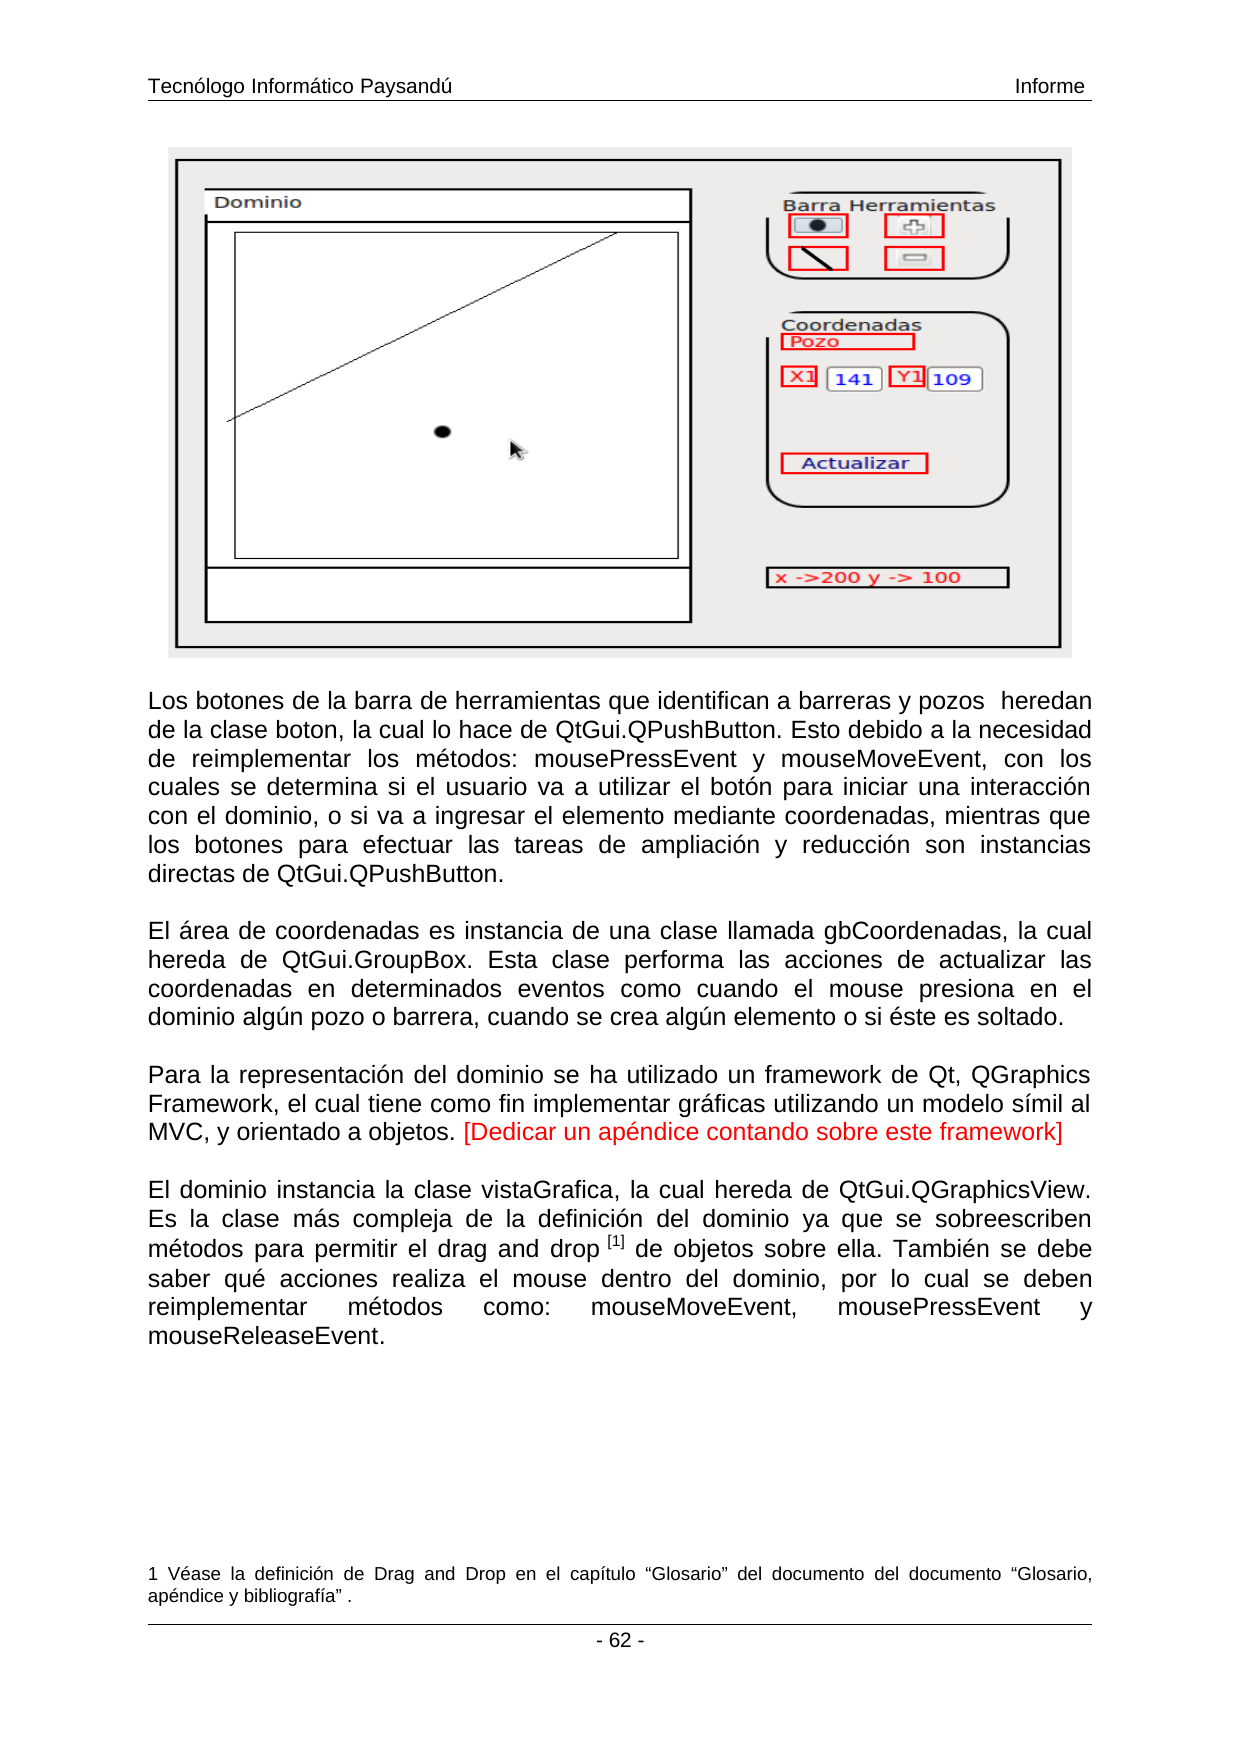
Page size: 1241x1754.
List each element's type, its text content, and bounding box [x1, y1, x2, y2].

text Véase la definición de Drag and Drop en el capítulo “Glosario” del documento del documento “Glosario, apéndice y bibliografía” . [148, 1563, 1092, 1606]
text Para la representación del dominio se ha utilizado un framework de Qt, QGraphics Framework, el cual tiene como fin implementar gráficas utilizando un modelo símil al MVC, y orientado a objetos. [Dedicar un apéndice contando sobre este framework] [148, 1060, 1092, 1146]
text El dominio instancia la clase vistaGrafica, la cual hereda de QtGui.QGraphicsView. Es la clase más compleja de la definición del dominio ya que se sobreescriben métodos para permitir el drag and drop [] de objetos sobre ella. También se debe saber qué acciones realiza el mouse dentro del dominio, por lo cual se deben reimplementar métodos como: mouseMoveEvent, mousePressEvent y mouseReleaseEvent. [148, 1175, 1092, 1350]
text El área de coordenadas es instancia de una clase llamada gbCoordenadas, la cual hereda de QtGui.GroupBox. Esta clase performa las acciones de actualizar las coordenadas en determinados eventos como cuando el mouse presiona en el dominio algún pozo o barrera, cuando se crea algún elemento o si éste es soltado. [148, 916, 1092, 1031]
text Los botones de la barra de herramientas que identifican a barreras y pozos heredan de la clase boton, la cual lo hace de QtGui.QPushButton. Esto debido a la necesidad de reimplementar los métodos: mousePressEvent y mouseMoveEvent, con los cuales se determina si el usuario va a utilizar el botón para iniciar una interacción con el dominio, o si va a ingresar el elemento mediante coordenadas, mientras que los botones para efectuar las tareas de ampliación y reducción son instancias directas de QtGui.QPushButton. [148, 686, 1092, 887]
picture [168, 147, 1072, 658]
